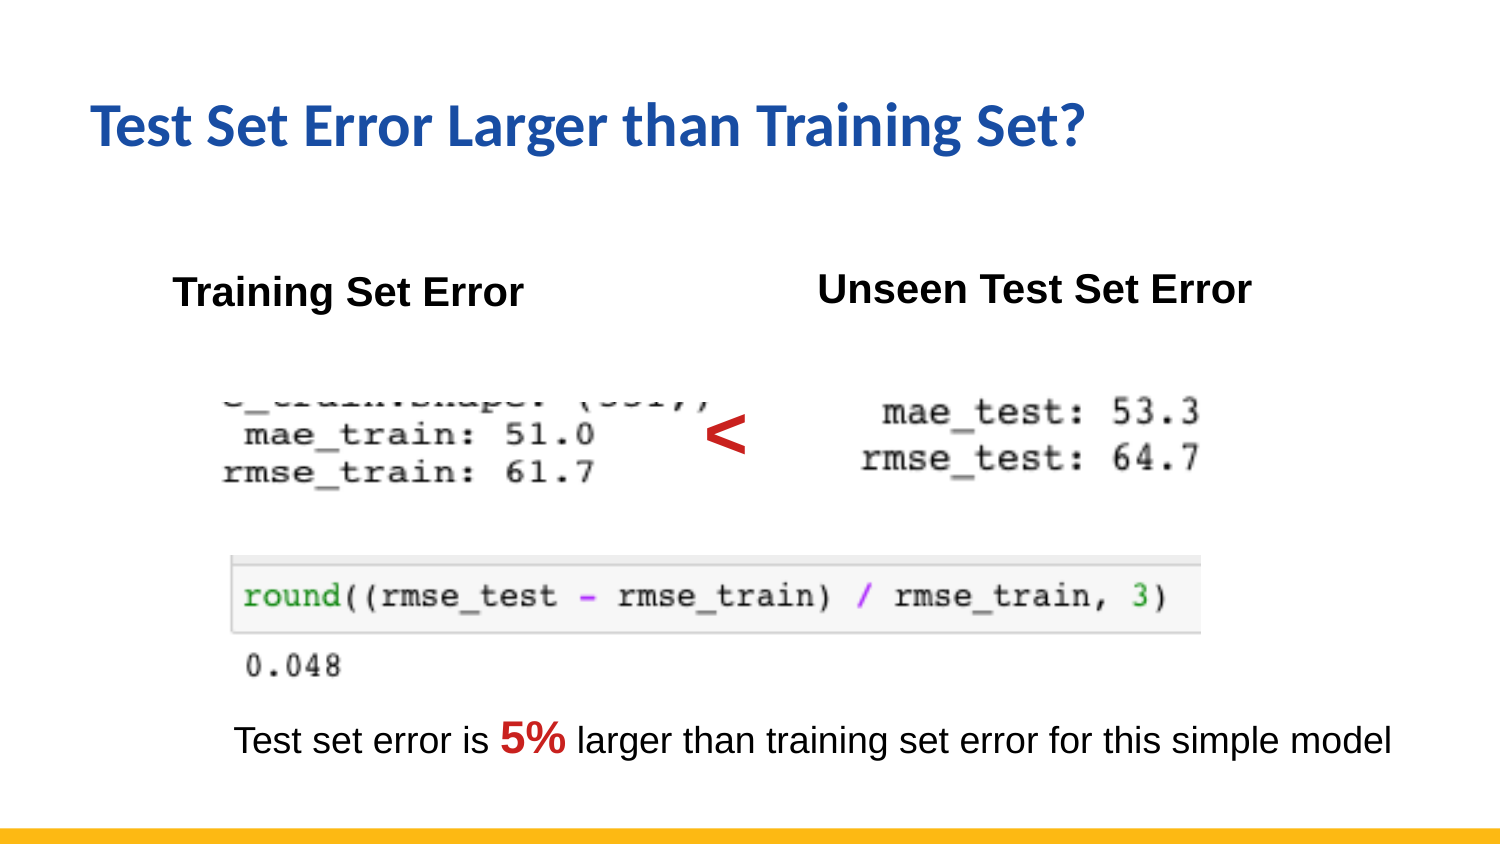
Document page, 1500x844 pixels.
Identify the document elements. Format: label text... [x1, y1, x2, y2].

text_box < [690, 384, 781, 484]
title Test Set Error Larger than Training Set? [75, 0, 1425, 197]
picture [195, 389, 1246, 507]
text_box Training Set Error [157, 261, 661, 370]
text_box Test set error is 5% larger than training set error for this simple model [218, 705, 1408, 772]
picture [217, 555, 1201, 706]
text_box Unseen Test Set Error [802, 258, 1306, 366]
